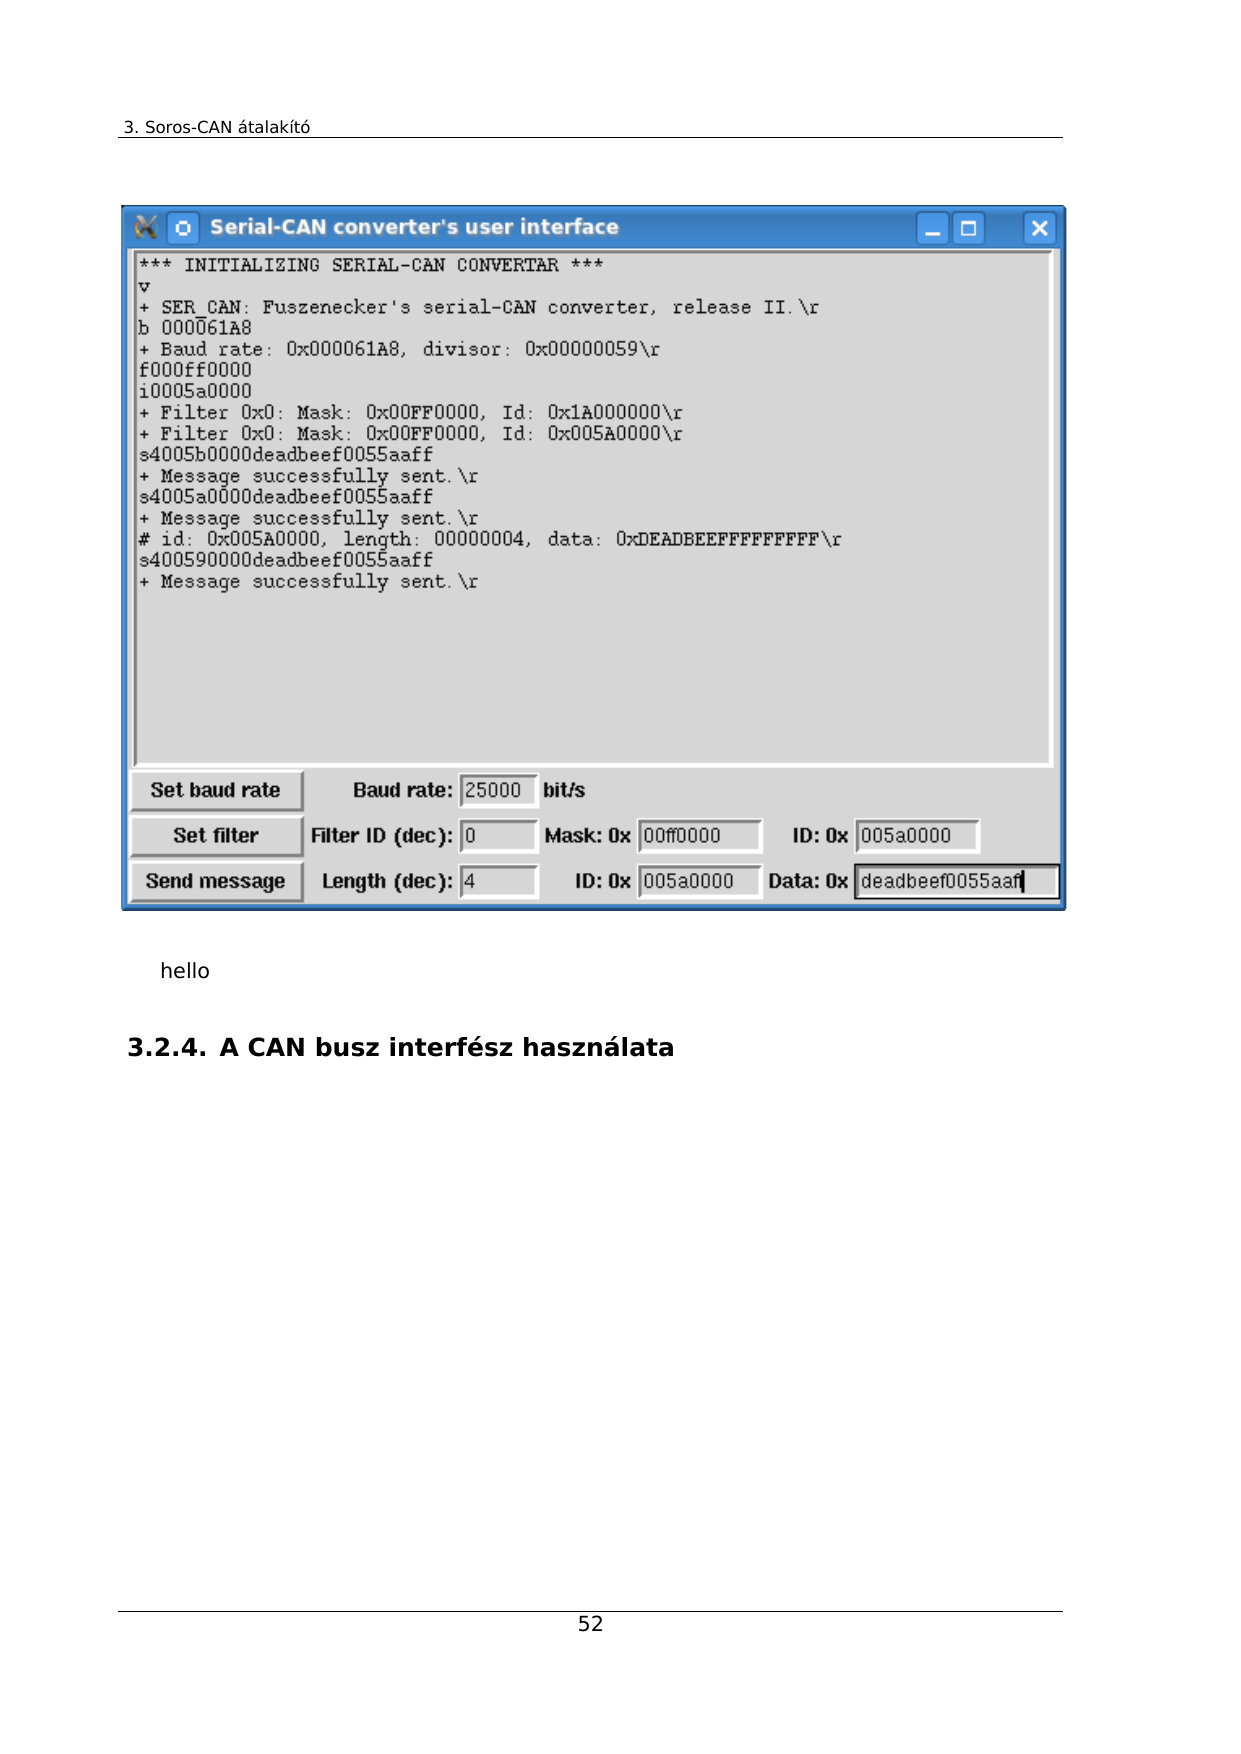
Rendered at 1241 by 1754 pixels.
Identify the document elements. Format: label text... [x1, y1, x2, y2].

subtitle A CAN busz interfész használata [118, 1033, 1063, 1062]
text hello [118, 959, 1063, 984]
picture [121, 205, 1067, 911]
